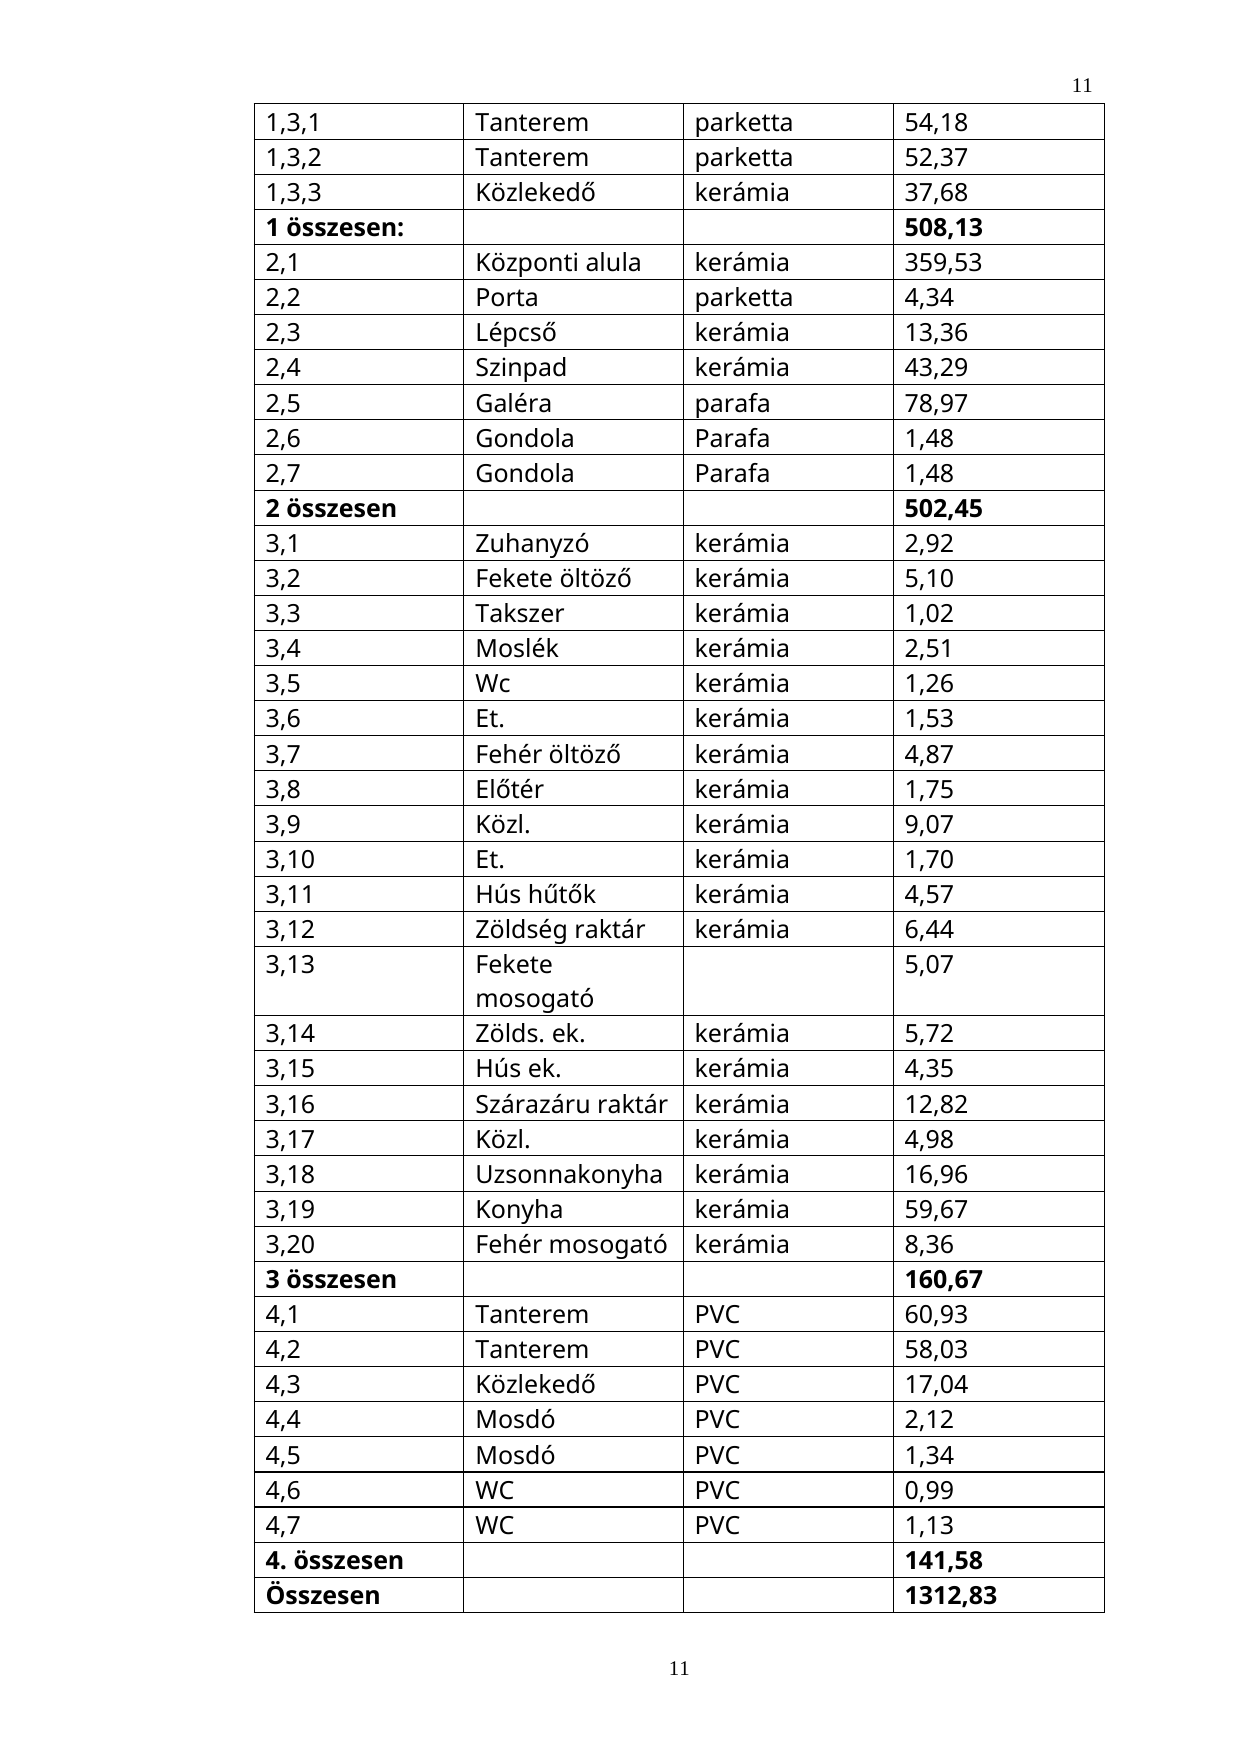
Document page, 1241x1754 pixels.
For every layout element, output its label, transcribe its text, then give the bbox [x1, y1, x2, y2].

table_cell 6,44 [894, 912, 1104, 946]
table_cell PVC [684, 1508, 893, 1542]
table_cell kerámia [684, 701, 893, 735]
table_cell 4,4 [255, 1402, 463, 1436]
table_cell Közlekedő [464, 175, 683, 209]
table_cell 9,07 [894, 806, 1104, 841]
table_cell 2,7 [255, 455, 463, 489]
table_cell 13,36 [894, 315, 1104, 349]
table_cell Wc [464, 666, 683, 700]
table_cell Konyha [464, 1192, 683, 1226]
table_cell kerámia [684, 245, 893, 279]
table_cell 508,13 [894, 210, 1104, 244]
table_cell parketta [684, 104, 893, 138]
table_cell 1,3,3 [255, 175, 463, 209]
table_cell kerámia [684, 912, 893, 946]
table_cell 52,37 [894, 140, 1104, 173]
table_cell 2,5 [255, 385, 463, 419]
table_cell 3,4 [255, 631, 463, 665]
table_cell [464, 491, 683, 524]
table_cell 3,14 [255, 1016, 463, 1050]
table_cell 3,12 [255, 912, 463, 946]
table_cell Előtér [464, 771, 683, 805]
table_cell 3,6 [255, 701, 463, 735]
table_cell kerámia [684, 315, 893, 349]
table_cell 4,57 [894, 877, 1104, 911]
table_cell 4,3 [255, 1367, 463, 1401]
table_cell Hús hűtők [464, 877, 683, 911]
table_cell 16,96 [894, 1156, 1104, 1191]
table_cell 1,13 [894, 1508, 1104, 1542]
table_cell 1,48 [894, 455, 1104, 489]
table_cell Fehér öltöző [464, 736, 683, 770]
table_cell 2,12 [894, 1402, 1104, 1436]
table_cell WC [464, 1508, 683, 1542]
table_cell kerámia [684, 596, 893, 630]
table_cell kerámia [684, 526, 893, 560]
table_cell 17,04 [894, 1367, 1104, 1401]
table_cell 4,35 [894, 1051, 1104, 1085]
table_cell 3,2 [255, 561, 463, 595]
table_cell kerámia [684, 1121, 893, 1155]
table_cell 1,70 [894, 842, 1104, 876]
table_cell Tanterem [464, 104, 683, 138]
table_cell Zöldség raktár [464, 912, 683, 946]
table_cell [464, 1578, 683, 1612]
table_cell Gondola [464, 420, 683, 454]
table_cell 1,34 [894, 1437, 1104, 1471]
table_cell Lépcső [464, 315, 683, 349]
table_cell 3,19 [255, 1192, 463, 1226]
table_cell kerámia [684, 771, 893, 805]
table_cell Tanterem [464, 1332, 683, 1366]
table_cell 5,72 [894, 1016, 1104, 1050]
table_cell 1,53 [894, 701, 1104, 735]
table_cell 1,75 [894, 771, 1104, 805]
table_cell Fekete öltöző [464, 561, 683, 595]
table_cell Takszer [464, 596, 683, 630]
table_cell 4. összesen [255, 1543, 463, 1577]
table_cell 3,9 [255, 806, 463, 841]
table_cell 54,18 [894, 104, 1104, 138]
table_cell Et. [464, 701, 683, 735]
table_cell 8,36 [894, 1227, 1104, 1261]
table_cell Közlekedő [464, 1367, 683, 1401]
table_cell 502,45 [894, 491, 1104, 524]
table_cell 359,53 [894, 245, 1104, 279]
table_cell parafa [684, 385, 893, 419]
table_cell 2,1 [255, 245, 463, 279]
table_cell 4,2 [255, 1332, 463, 1366]
table_cell 3,10 [255, 842, 463, 876]
table_cell 4,5 [255, 1437, 463, 1471]
table_cell 2,3 [255, 315, 463, 349]
table_cell 0,99 [894, 1473, 1104, 1506]
table_cell parketta [684, 140, 893, 173]
table_cell 4,7 [255, 1508, 463, 1542]
table_cell kerámia [684, 561, 893, 595]
table_cell 1,02 [894, 596, 1104, 630]
table_cell [684, 947, 893, 1015]
table_cell [684, 1262, 893, 1296]
table_cell kerámia [684, 1051, 893, 1085]
table_cell kerámia [684, 877, 893, 911]
table_cell 37,68 [894, 175, 1104, 209]
table_cell Et. [464, 842, 683, 876]
table_cell 43,29 [894, 350, 1104, 384]
table_cell Porta [464, 280, 683, 314]
table_cell Fehér mosogató [464, 1227, 683, 1261]
table_cell [464, 1543, 683, 1577]
table_cell 2,2 [255, 280, 463, 314]
table_cell 160,67 [894, 1262, 1104, 1296]
table_cell 1,26 [894, 666, 1104, 700]
table_cell 3,3 [255, 596, 463, 630]
table_cell 4,34 [894, 280, 1104, 314]
table_cell 3,16 [255, 1086, 463, 1120]
table_cell kerámia [684, 631, 893, 665]
table_cell 3,17 [255, 1121, 463, 1155]
table_cell [464, 1262, 683, 1296]
table_cell 3,15 [255, 1051, 463, 1085]
table_cell [684, 1578, 893, 1612]
table_cell 5,07 [894, 947, 1104, 1015]
table_cell Fekete mosogató [464, 947, 683, 1015]
table_cell 3,8 [255, 771, 463, 805]
table_cell Mosdó [464, 1402, 683, 1436]
table_cell PVC [684, 1473, 893, 1506]
table_cell PVC [684, 1402, 893, 1436]
table_cell 2 összesen [255, 491, 463, 524]
table_cell 1312,83 [894, 1578, 1104, 1612]
table_cell Parafa [684, 455, 893, 489]
table_cell kerámia [684, 1086, 893, 1120]
table_cell [464, 210, 683, 244]
table_cell 3 összesen [255, 1262, 463, 1296]
table_cell Gondola [464, 455, 683, 489]
table_cell 1,48 [894, 420, 1104, 454]
table_cell 4,6 [255, 1473, 463, 1506]
table_cell PVC [684, 1437, 893, 1471]
table_cell Szárazáru raktár [464, 1086, 683, 1120]
table_cell 2,4 [255, 350, 463, 384]
table_cell 2,6 [255, 420, 463, 454]
table_cell kerámia [684, 806, 893, 841]
table_cell Összesen [255, 1578, 463, 1612]
table_cell 58,03 [894, 1332, 1104, 1366]
table_cell Szinpad [464, 350, 683, 384]
table_cell 78,97 [894, 385, 1104, 419]
table_cell Mosdó [464, 1437, 683, 1471]
table_cell 3,13 [255, 947, 463, 1015]
table_cell 2,51 [894, 631, 1104, 665]
table_cell kerámia [684, 1227, 893, 1261]
table_cell [684, 1543, 893, 1577]
table_cell 3,7 [255, 736, 463, 770]
table_cell Hús ek. [464, 1051, 683, 1085]
table_cell [684, 210, 893, 244]
table_cell 5,10 [894, 561, 1104, 595]
table_cell 141,58 [894, 1543, 1104, 1577]
table_cell parketta [684, 280, 893, 314]
table_cell kerámia [684, 1192, 893, 1226]
table_cell kerámia [684, 666, 893, 700]
table_cell kerámia [684, 842, 893, 876]
table_cell [684, 491, 893, 524]
table_cell Zölds. ek. [464, 1016, 683, 1050]
table_cell Zuhanyzó [464, 526, 683, 560]
table_cell kerámia [684, 1016, 893, 1050]
table_cell Moslék [464, 631, 683, 665]
table_cell 4,98 [894, 1121, 1104, 1155]
table_cell 1 összesen: [255, 210, 463, 244]
table_cell Közl. [464, 806, 683, 841]
table_cell 12,82 [894, 1086, 1104, 1120]
table_cell Uzsonnakonyha [464, 1156, 683, 1191]
table_cell Központi alula [464, 245, 683, 279]
table_cell 1,3,1 [255, 104, 463, 138]
table_cell WC [464, 1473, 683, 1506]
table_cell Galéra [464, 385, 683, 419]
table_cell 60,93 [894, 1297, 1104, 1331]
table_cell PVC [684, 1367, 893, 1401]
table_cell Tanterem [464, 1297, 683, 1331]
table_cell 3,11 [255, 877, 463, 911]
table_cell PVC [684, 1332, 893, 1366]
table_cell kerámia [684, 350, 893, 384]
table_cell 3,5 [255, 666, 463, 700]
table_cell Közl. [464, 1121, 683, 1155]
table_cell 3,20 [255, 1227, 463, 1261]
table_cell 59,67 [894, 1192, 1104, 1226]
table_cell 1,3,2 [255, 140, 463, 173]
table_cell PVC [684, 1297, 893, 1331]
table_cell Parafa [684, 420, 893, 454]
table_cell 3,1 [255, 526, 463, 560]
table_cell 2,92 [894, 526, 1104, 560]
table_cell Tanterem [464, 140, 683, 173]
table_cell 4,1 [255, 1297, 463, 1331]
table_cell kerámia [684, 175, 893, 209]
table_cell 3,18 [255, 1156, 463, 1191]
table_cell kerámia [684, 736, 893, 770]
table_cell 4,87 [894, 736, 1104, 770]
table_cell kerámia [684, 1156, 893, 1191]
